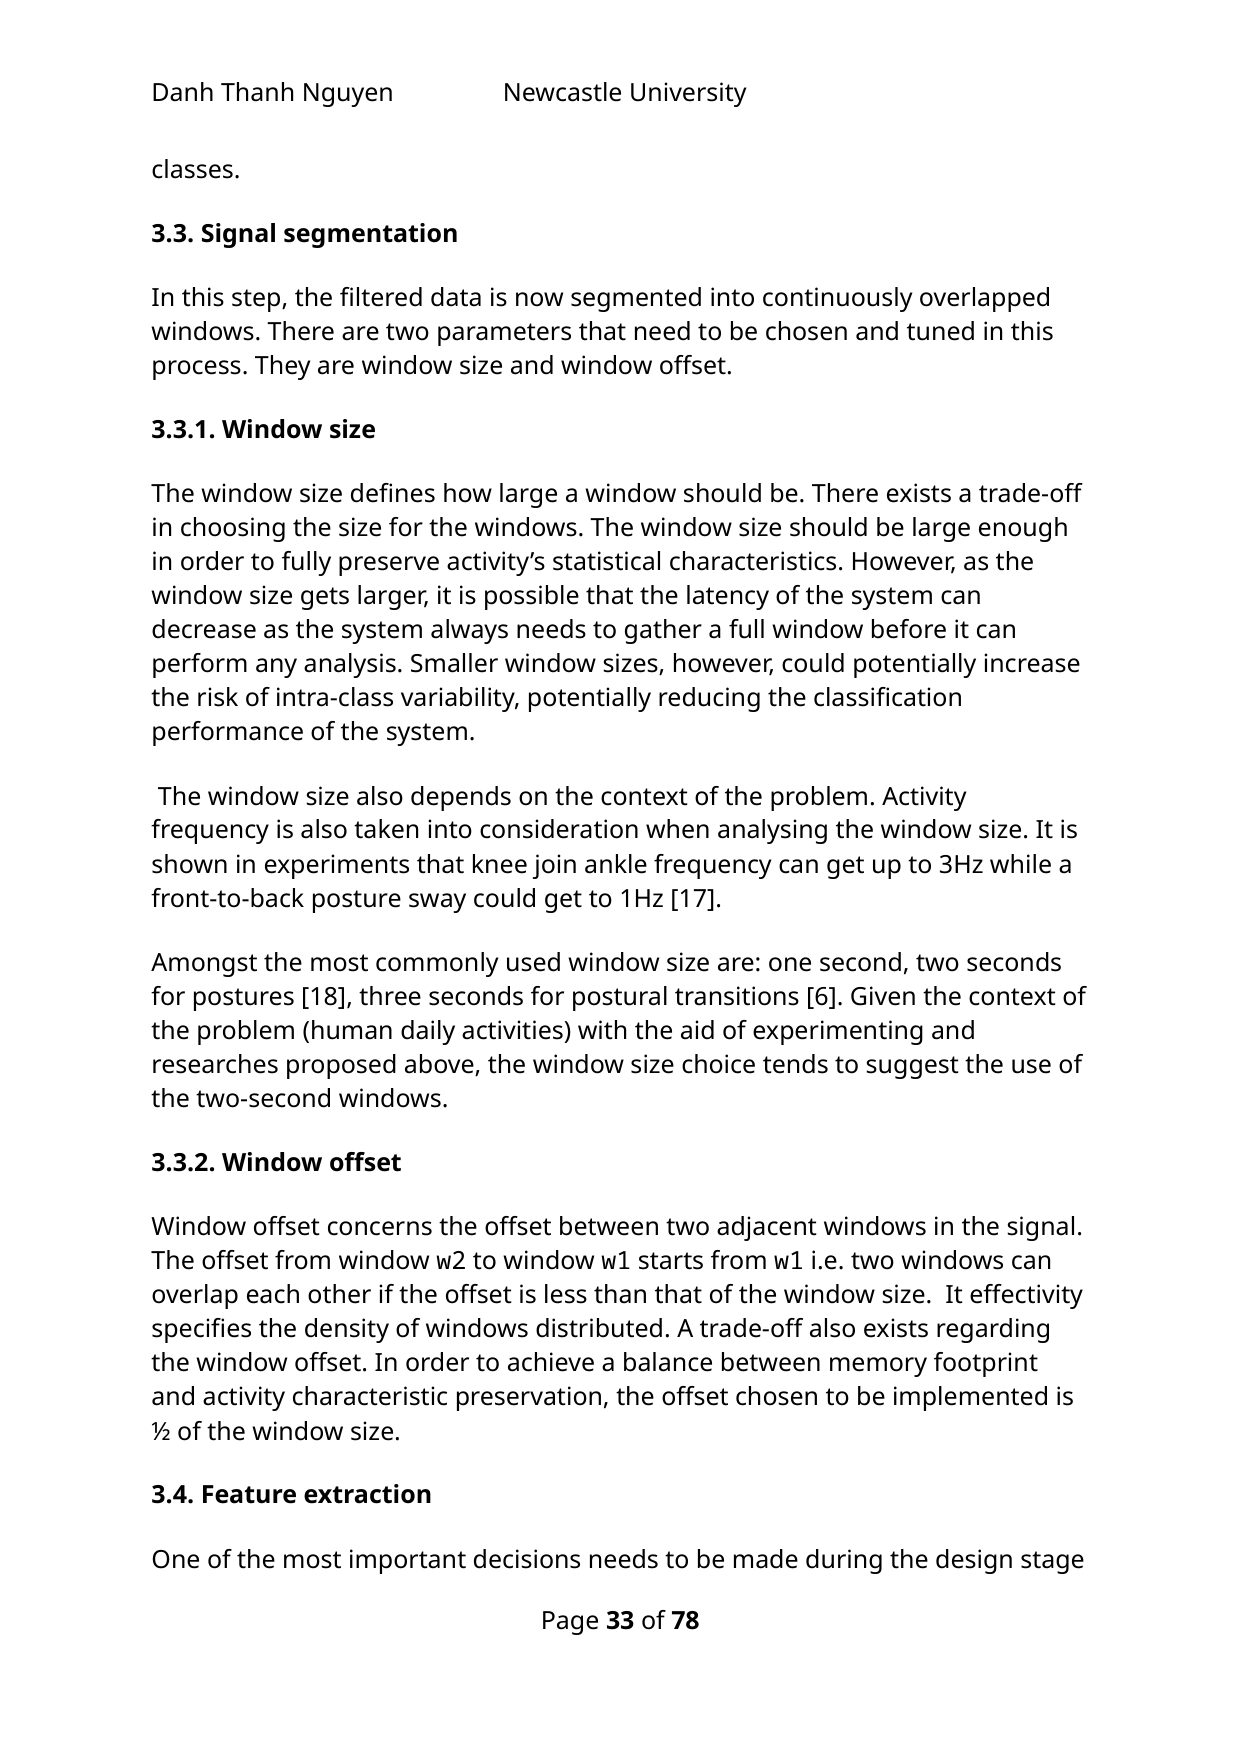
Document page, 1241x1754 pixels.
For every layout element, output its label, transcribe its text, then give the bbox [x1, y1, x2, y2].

text 3.3. Signal segmentation [151, 215, 1089, 249]
text classes. [151, 151, 1089, 185]
text Window offset concerns the offset between two adjacent windows in the signal. The offset from window w2 to window w1 starts from w1 i.e. two windows can overlap each other if the offset is less than that of the window size. It effectivity specifies the density of windows distributed. A trade-off also exists regarding the window offset. In order to achieve a balance between memory footprint and activity characteristic preservation, the offset chosen to be implemented is ½ of the window size. [151, 1209, 1089, 1447]
text In this step, the filtered data is now segmented into continuously overlapped windows. There are two parameters that need to be chosen and tuned in this process. They are window size and window offset. [151, 279, 1089, 382]
text The window size defines how large a window should be. There exists a trade-off in choosing the size for the windows. The window size should be large enough in order to fully preserve activity’s statistical characteristics. However, as the window size gets larger, it is possible that the latency of the system can decrease as the system always needs to gather a full window before it can perform any analysis. Smaller window sizes, however, could potentially increase the risk of intra-class variability, potentially reducing the classification performance of the system. [151, 476, 1089, 748]
text Amongst the most commonly used window size are: one second, two seconds for postures [18], three seconds for postural transitions [6]. Given the context of the problem (human daily activities) with the aid of experimenting and researches proposed above, the window size choice tends to suggest the use of the two-second windows. [151, 944, 1089, 1115]
text 3.3.2. Window offset [151, 1145, 1089, 1179]
text 3.4. Feature extraction [151, 1477, 1089, 1511]
text One of the most important decisions needs to be made during the design stage [151, 1541, 1089, 1575]
text The window size also depends on the context of the problem. Activity frequency is also taken into consideration when analysing the window size. It is shown in experiments that knee join ankle frequency can get up to 3Hz while a front-to-back posture sway could get to 1Hz [17]. [151, 778, 1089, 914]
text 3.3.1. Window size [151, 412, 1089, 446]
